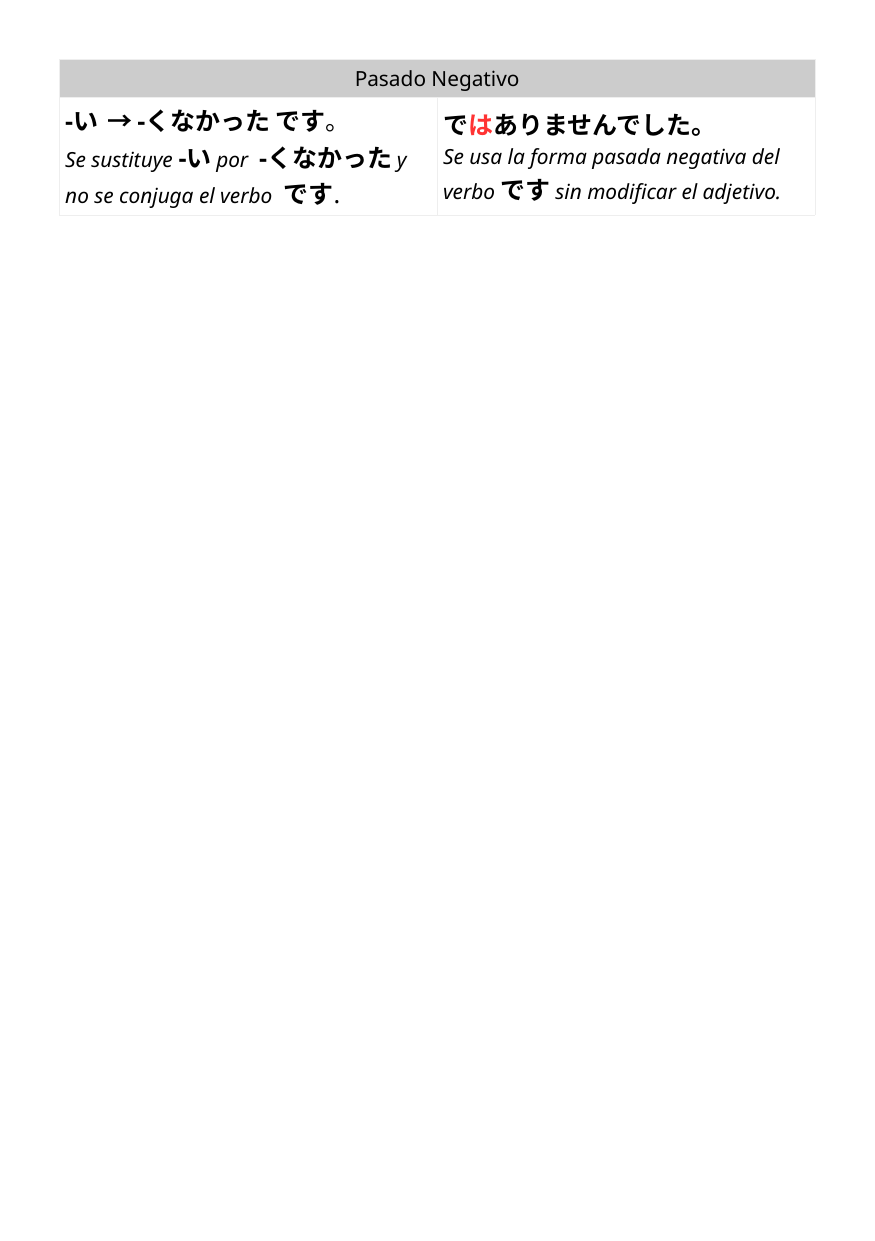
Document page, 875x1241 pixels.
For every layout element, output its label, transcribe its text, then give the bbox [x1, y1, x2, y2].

table_cell -い → -くなかった です。 Se sustituye -い por -くなかった y no se conjuga el verbo です. [60, 98, 437, 215]
table_cell Pasado Negativo [60, 60, 815, 97]
table_cell ではありませんでした。 Se usa la forma pasada negativa del verbo です sin modificar el adjetivo. [438, 98, 815, 215]
